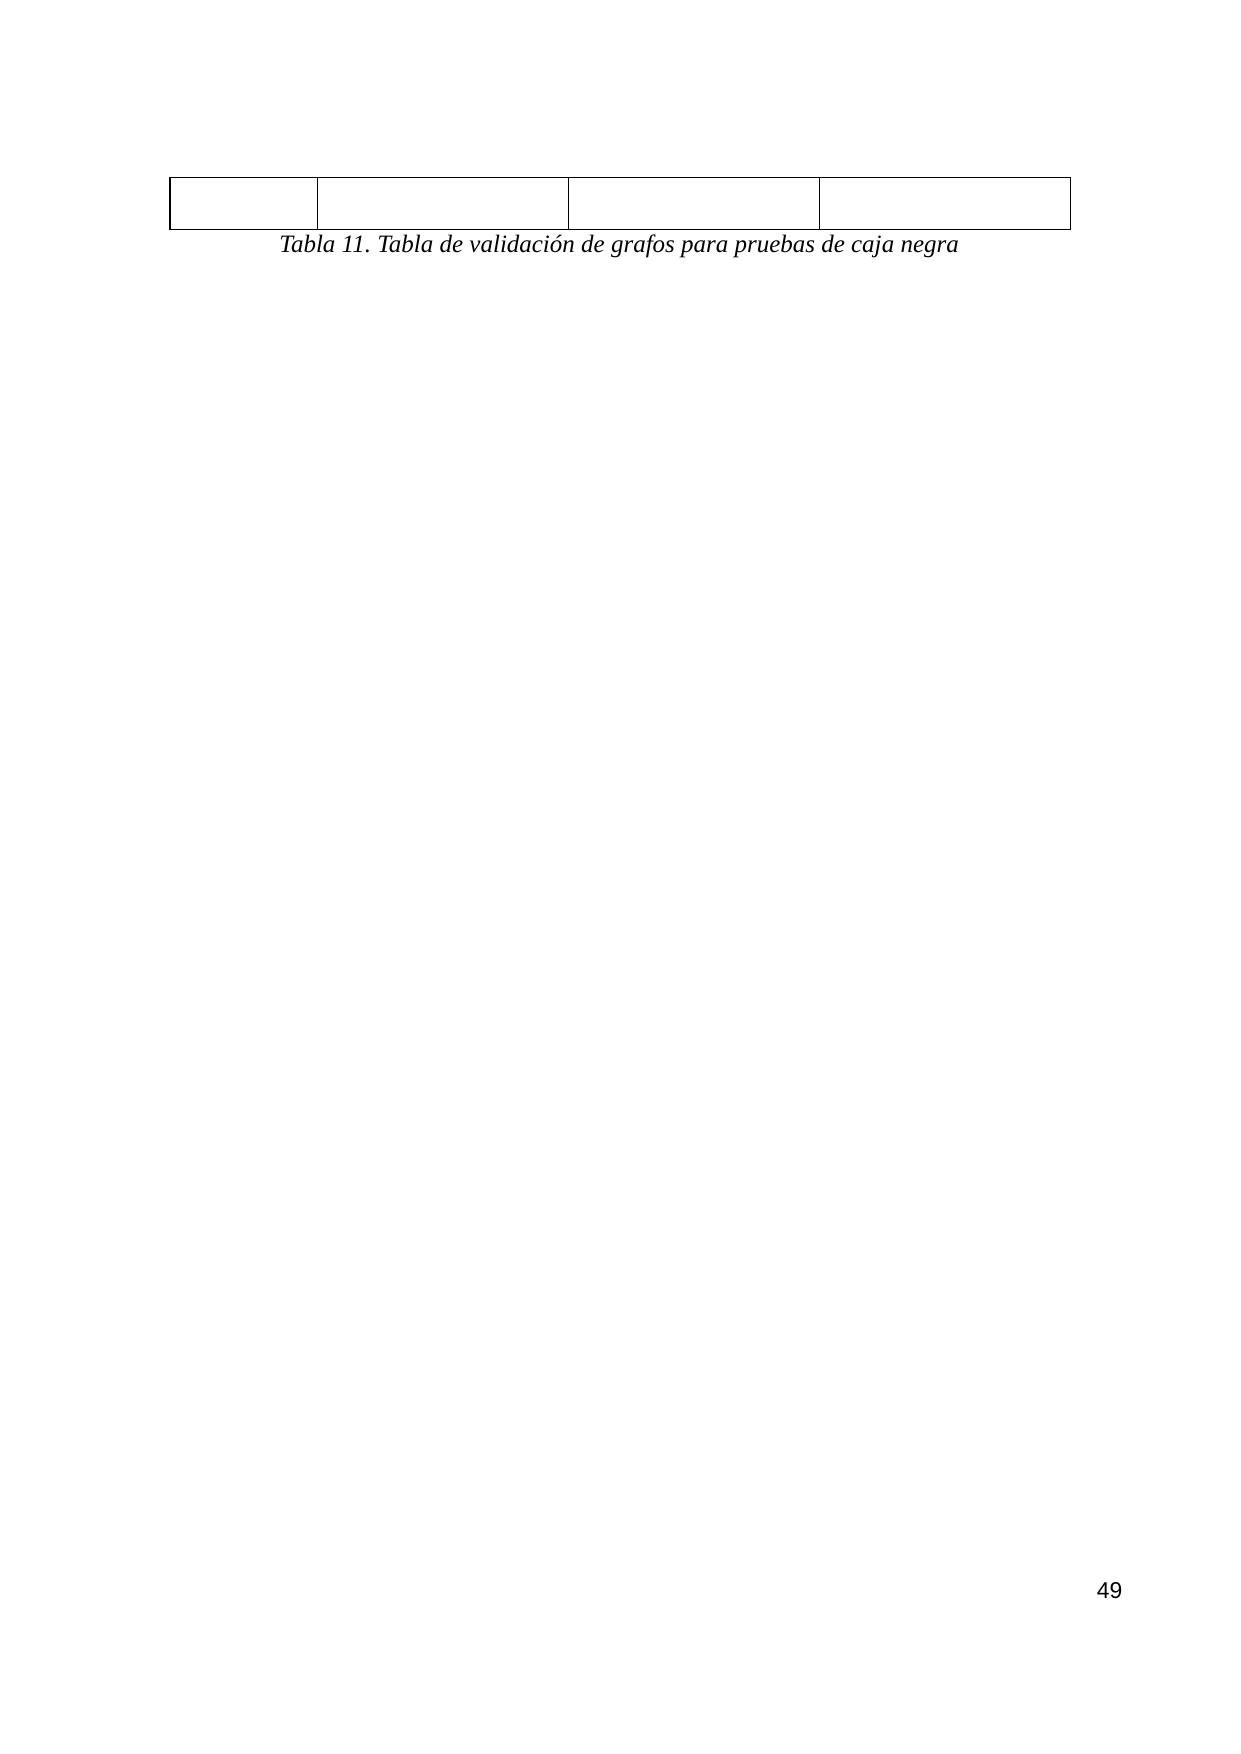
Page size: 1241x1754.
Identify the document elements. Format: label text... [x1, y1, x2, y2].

table_cell [318, 178, 568, 228]
table_cell [569, 178, 819, 228]
table_cell [171, 178, 317, 228]
text Tabla 11. Tabla de validación de grafos para pruebas de caja negra [118, 229, 1122, 258]
table_cell [820, 178, 1070, 228]
